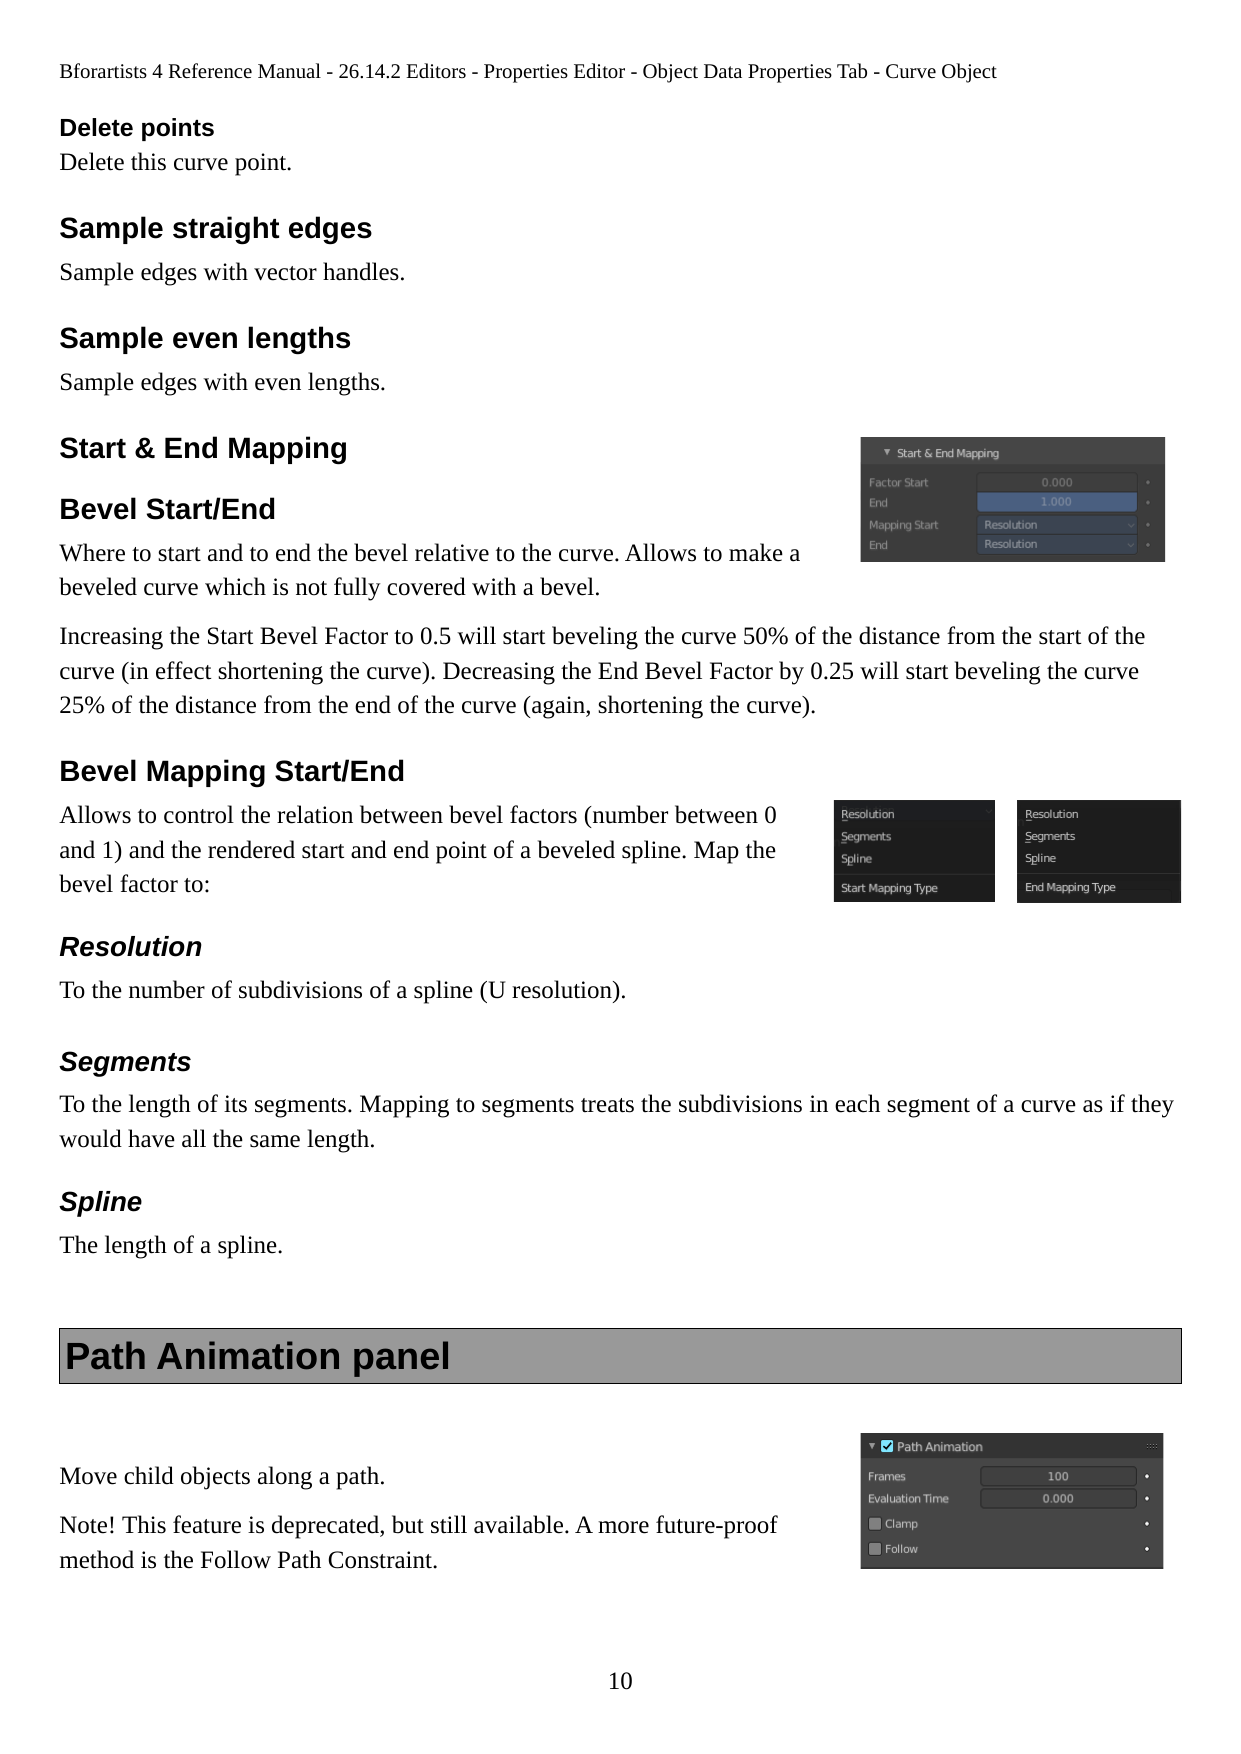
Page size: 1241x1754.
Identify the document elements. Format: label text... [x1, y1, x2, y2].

subtitle [1166, 492, 1181, 525]
subtitle Spline [59, 1186, 1181, 1217]
text Note! This feature is deprecated, but still available. A more future-proof method is the Follow Path Constraint. [59, 1510, 1181, 1573]
subtitle Bevel Start/End [59, 492, 860, 525]
text Sample edges with vector handles. [59, 257, 1181, 286]
text Allows to control the relation between bevel factors (number between 0 and 1) and the rendered start and end point of a beveled spline. Map the bevel factor to: [59, 800, 833, 898]
text To the number of subdivisions of a spline (U resolution). [59, 975, 1181, 1004]
subtitle Sample straight edges [59, 211, 1181, 245]
text To the length of its segments. Mapping to segments treats the subdivisions in each segment of a curve as if they would have all the same length. [59, 1089, 1181, 1153]
subtitle Bevel Mapping Start/End [59, 754, 1181, 788]
text The length of a spline. [59, 1230, 1181, 1259]
text Where to start and to end the bevel relative to the curve. Allows to make a beveled curve which is not fully covered with a bevel. [59, 538, 1181, 601]
subtitle Sample even lengths [59, 321, 1181, 355]
subtitle Resolution [59, 931, 1181, 963]
picture [860, 1433, 1164, 1569]
subtitle Segments [59, 1045, 1181, 1077]
text Move child objects along a path. [59, 1461, 860, 1490]
picture [1017, 800, 1182, 903]
picture [833, 800, 995, 902]
text Sample edges with even lengths. [59, 367, 1181, 396]
table_header Path Animation panel [60, 1329, 1181, 1383]
subtitle Start & End Mapping [59, 431, 1181, 464]
picture [860, 437, 1166, 562]
text Delete this curve point. [59, 147, 1181, 176]
subtitle Delete points [59, 113, 1181, 141]
text Increasing the Start Bevel Factor to 0.5 will start beveling the curve 50% of the distance from the start of the curve (in effect shortening the curve). Decreasing the End Bevel Factor by 0.25 will start beveling the curve 25% of the distance from the end of the curve (again, shortening the curve). [59, 621, 1181, 719]
